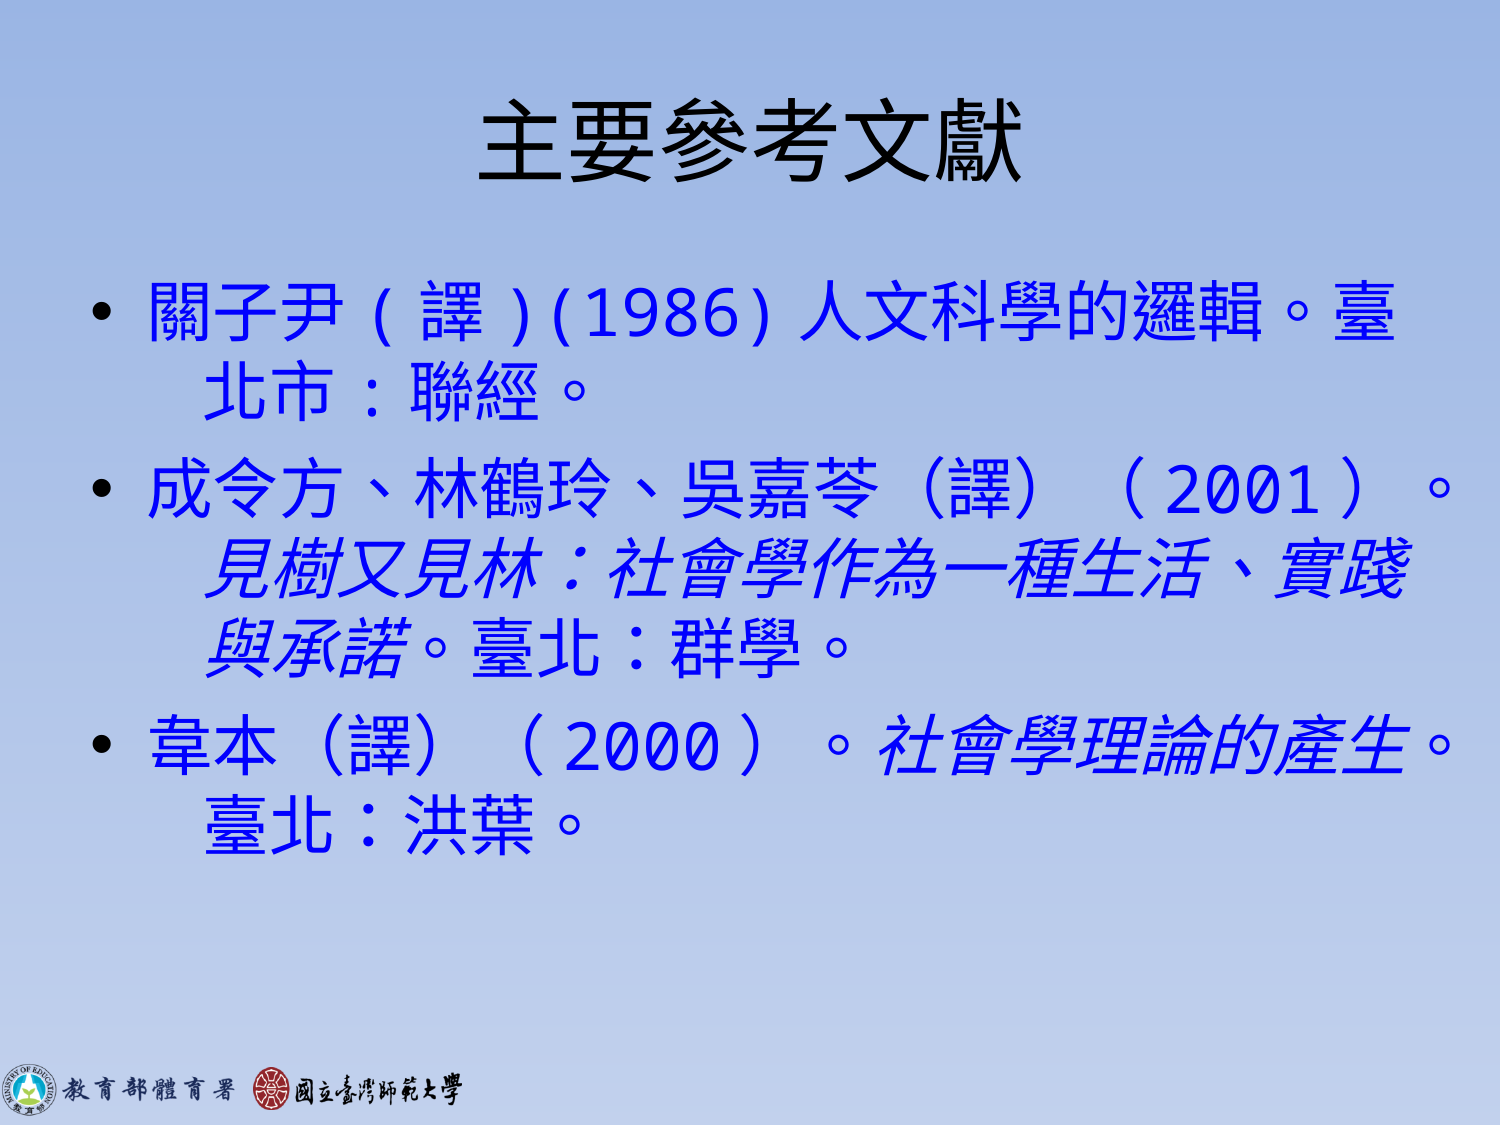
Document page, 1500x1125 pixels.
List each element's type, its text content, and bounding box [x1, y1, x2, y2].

list 關子尹(譯)(1986)人文科學的邏輯。臺北市:聯經。 成令方、林鶴玲、吳嘉苓（譯）（2001）。見樹又見林：社會學作為一種生活、實踐與承諾。臺北：群學。 韋本（譯）（2000）。社會學理論的產生。臺北：洪葉。 [75, 262, 1426, 1005]
title 主要參考文獻 [75, 45, 1426, 233]
